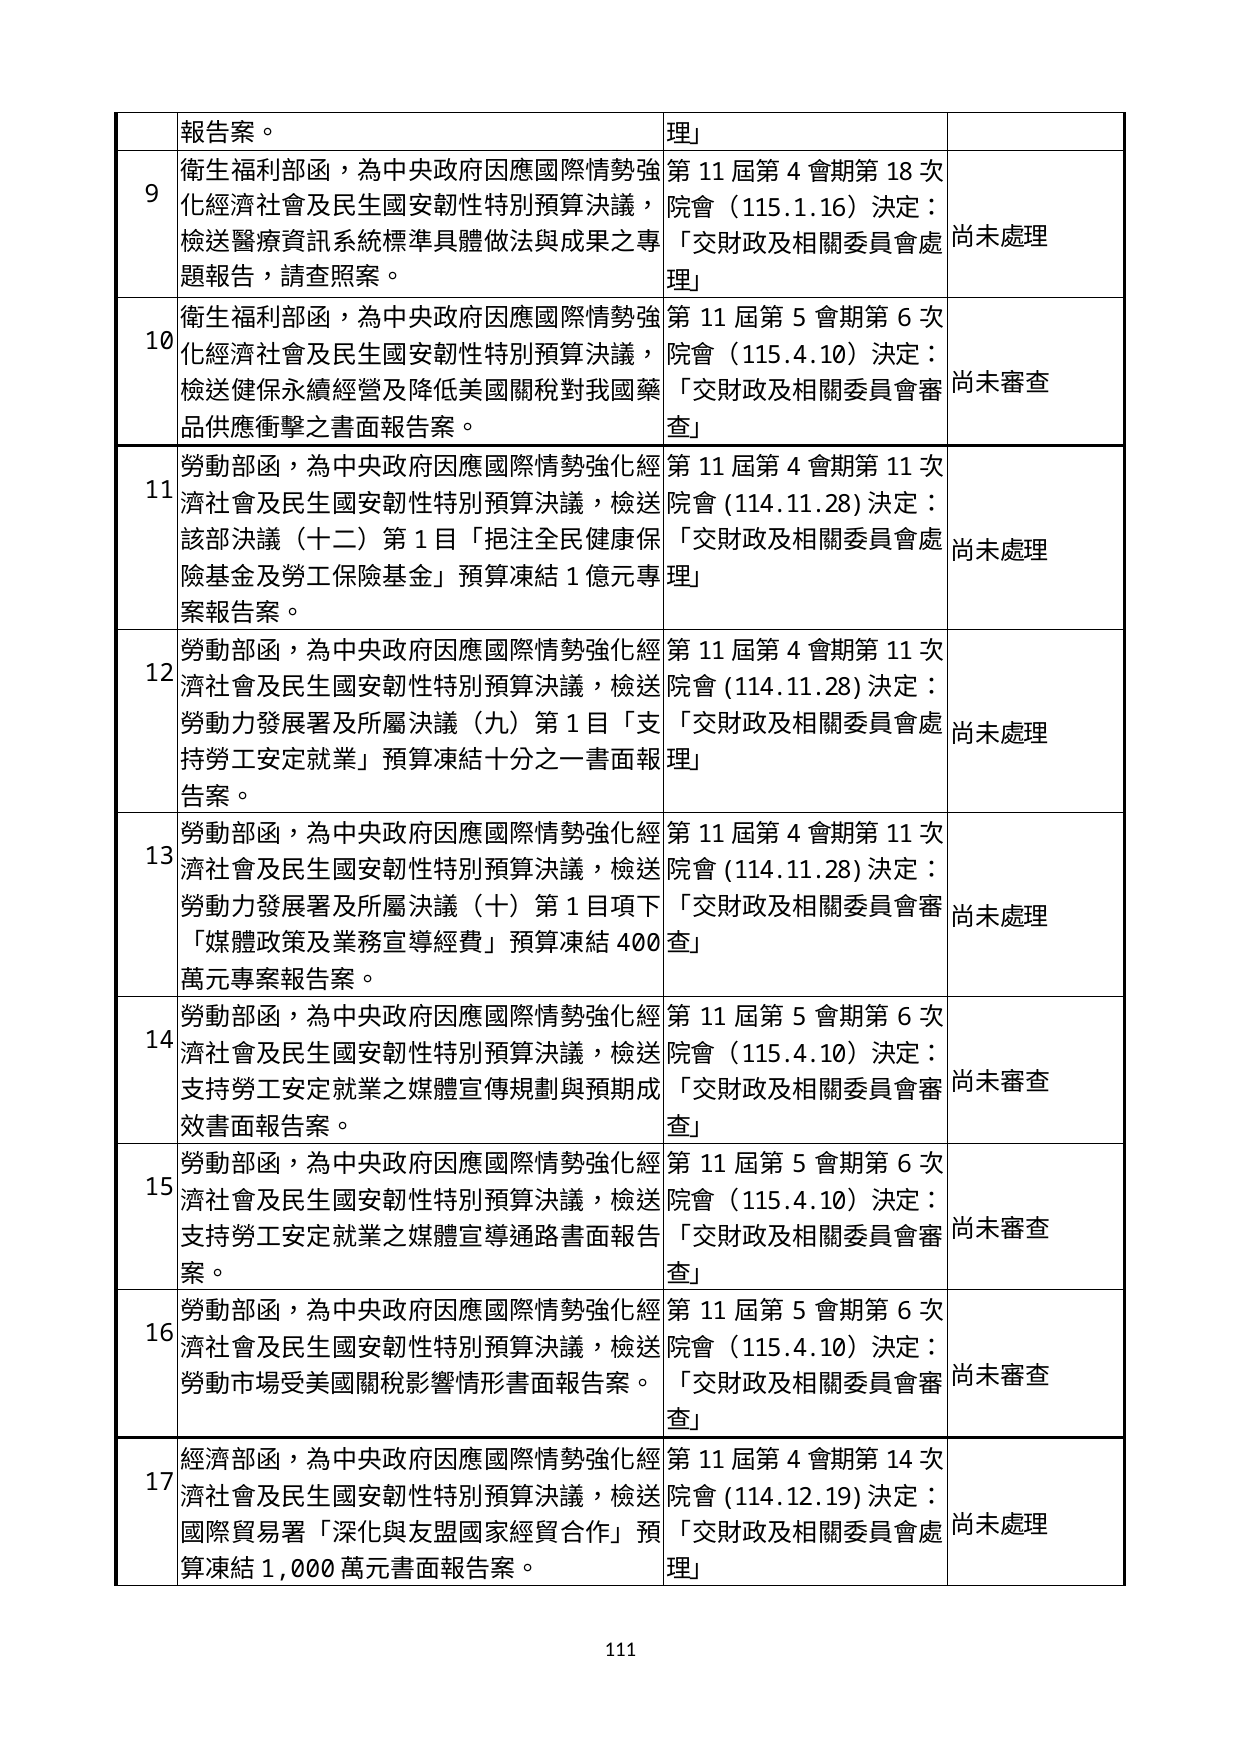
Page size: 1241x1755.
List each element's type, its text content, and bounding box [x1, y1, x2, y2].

table_cell 第11屆第4會期第14次院會(114.12.19)決定：「交財政及相關委員會處理」 [664, 1439, 947, 1585]
table_cell 第11屆第4會期第18次院會（115.1.16）決定：「交財政及相關委員會處理」 [664, 151, 947, 297]
table_cell [118, 813, 177, 996]
table_cell 尚未處理 [948, 813, 1123, 996]
table_cell 尚未處理 [948, 630, 1123, 812]
table_cell [118, 1439, 177, 1585]
table_cell [118, 113, 177, 150]
table_cell 勞動部函，為中央政府因應國際情勢強化經濟社會及民生國安韌性特別預算決議，檢送勞動力發展署及所屬決議（九）第1目「支持勞工安定就業」預算凍結十分之一書面報告案。 [178, 630, 663, 812]
table_cell 尚未審查 [948, 1290, 1123, 1436]
table_cell 尚未處理 [948, 447, 1123, 629]
table_cell [118, 1144, 177, 1289]
table_cell 第11屆第5會期第6次院會（115.4.10）決定：「交財政及相關委員會審查」 [664, 997, 947, 1142]
table_cell 尚未審查 [948, 1144, 1123, 1289]
table_cell 勞動部函，為中央政府因應國際情勢強化經濟社會及民生國安韌性特別預算決議，檢送勞動市場受美國關稅影響情形書面報告案。 [178, 1290, 663, 1436]
table_cell [118, 447, 177, 629]
table_cell [118, 1290, 177, 1436]
table_cell 經濟部函，為中央政府因應國際情勢強化經濟社會及民生國安韌性特別預算決議，檢送國際貿易署「深化與友盟國家經貿合作」預算凍結1,000萬元書面報告案。 [178, 1439, 663, 1585]
table_cell 第11屆第5會期第6次院會（115.4.10）決定：「交財政及相關委員會審查」 [664, 1144, 947, 1289]
table_cell 第11屆第4會期第11次院會(114.11.28)決定：「交財政及相關委員會審查」 [664, 813, 947, 996]
table_cell 第11屆第5會期第6次院會（115.4.10）決定：「交財政及相關委員會審查」 [664, 1290, 947, 1436]
table_cell 勞動部函，為中央政府因應國際情勢強化經濟社會及民生國安韌性特別預算決議，檢送勞動力發展署及所屬決議（十）第1目項下「媒體政策及業務宣導經費」預算凍結400萬元專案報告案。 [178, 813, 663, 996]
table_cell 衛生福利部函，為中央政府因應國際情勢強化經濟社會及民生國安韌性特別預算決議，檢送健保永續經營及降低美國關稅對我國藥品供應衝擊之書面報告案。 [178, 298, 663, 443]
table_cell 勞動部函，為中央政府因應國際情勢強化經濟社會及民生國安韌性特別預算決議，檢送支持勞工安定就業之媒體宣導通路書面報告案。 [178, 1144, 663, 1289]
table_cell 尚未處理 [948, 1439, 1123, 1585]
table_cell 第11屆第5會期第6次院會（115.4.10）決定：「交財政及相關委員會審查」 [664, 298, 947, 443]
table_cell 勞動部函，為中央政府因應國際情勢強化經濟社會及民生國安韌性特別預算決議，檢送該部決議（十二）第1目「挹注全民健康保險基金及勞工保險基金」預算凍結1億元專案報告案。 [178, 447, 663, 629]
table_cell 衛生福利部函，為中央政府因應國際情勢強化經濟社會及民生國安韌性特別預算決議，檢送醫療資訊系統標準具體做法與成果之專題報告，請查照案。 [178, 151, 663, 297]
table_cell [948, 113, 1123, 150]
table_cell 第11屆第4會期第11次院會(114.11.28)決定：「交財政及相關委員會處理」 [664, 630, 947, 812]
table_cell 第11屆第4會期第11次院會(114.11.28)決定：「交財政及相關委員會處理」 [664, 447, 947, 629]
table_cell 勞動部函，為中央政府因應國際情勢強化經濟社會及民生國安韌性特別預算決議，檢送支持勞工安定就業之媒體宣傳規劃與預期成效書面報告案。 [178, 997, 663, 1142]
table_cell 報告案。 [178, 113, 663, 150]
table_cell [118, 151, 177, 297]
table_cell [118, 298, 177, 443]
table_cell 尚未審查 [948, 298, 1123, 443]
table_cell 尚未處理 [948, 151, 1123, 297]
table_cell [118, 630, 177, 812]
table_cell [118, 997, 177, 1142]
table_cell 理」 [664, 113, 947, 150]
table_cell 尚未審查 [948, 997, 1123, 1142]
